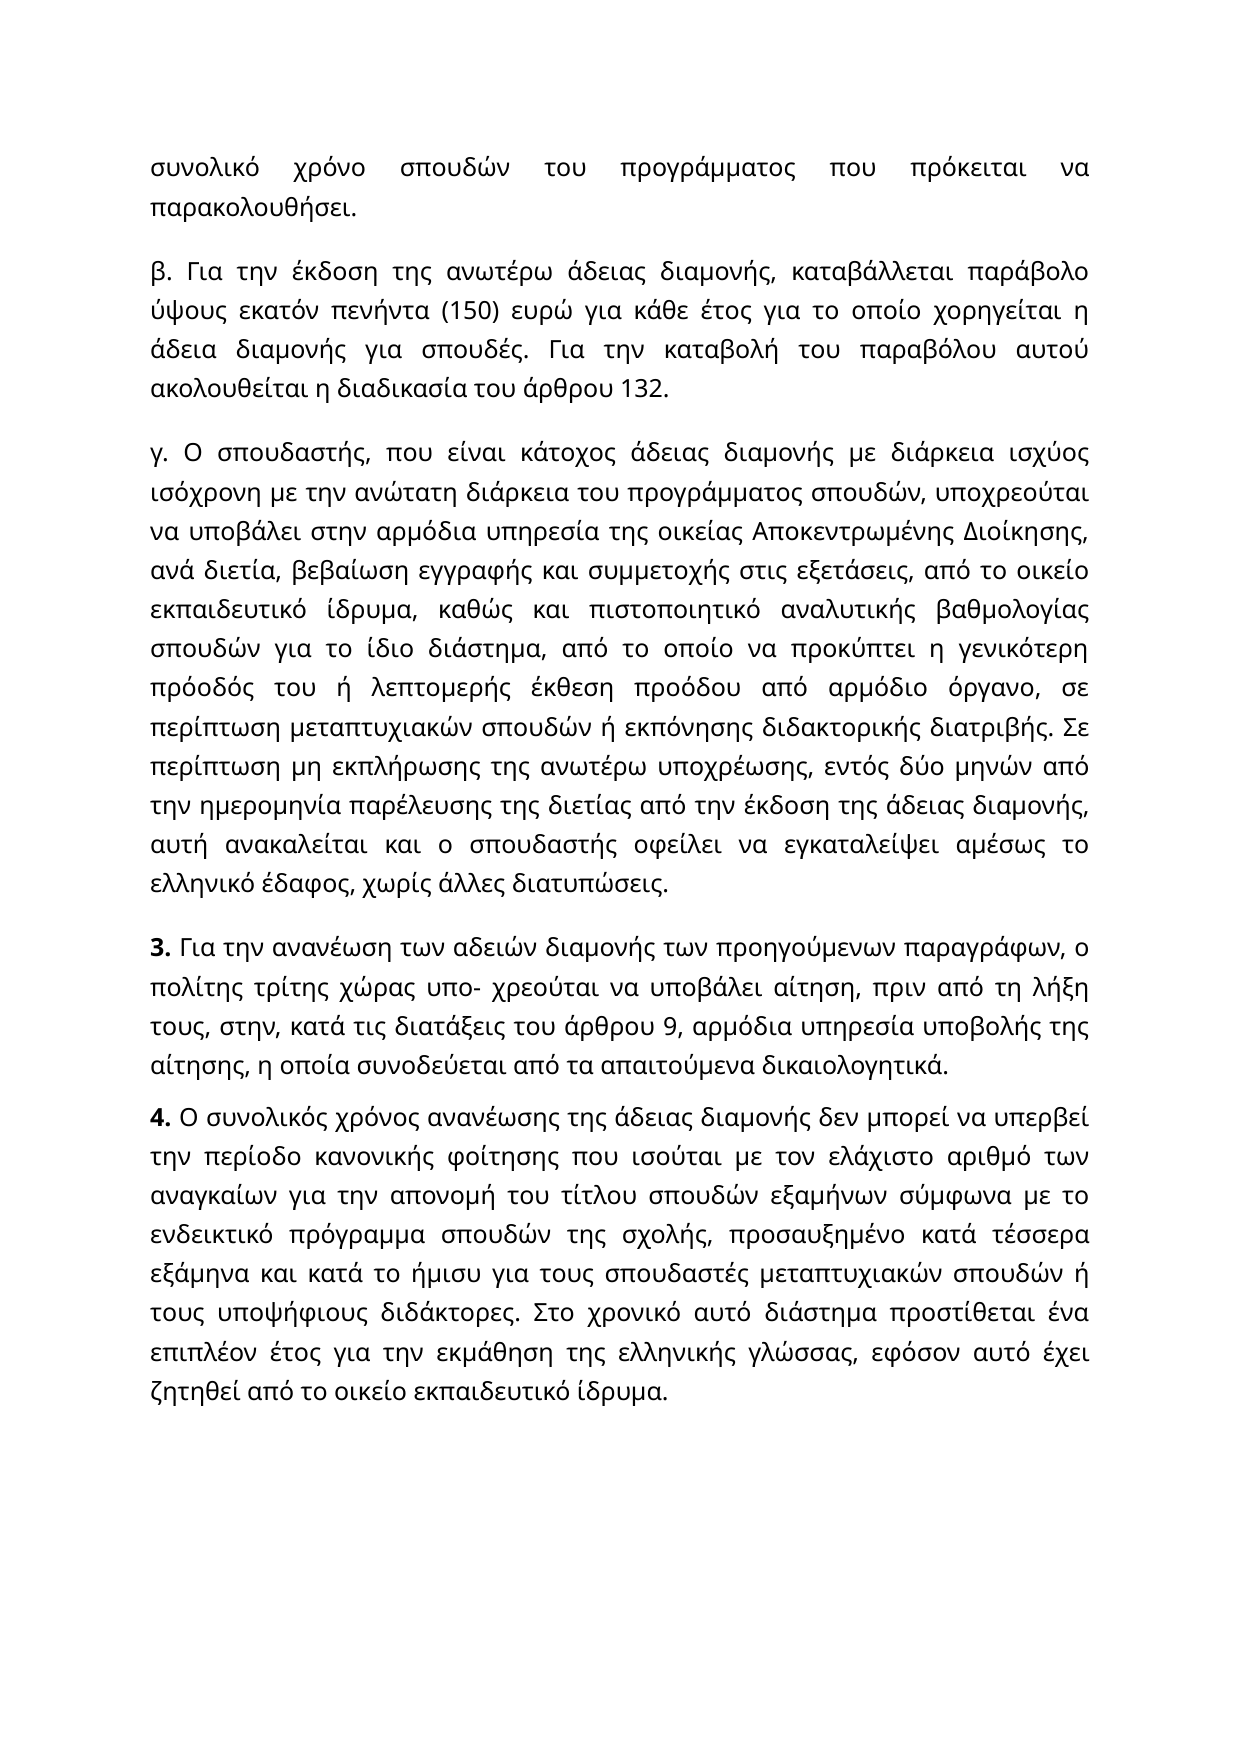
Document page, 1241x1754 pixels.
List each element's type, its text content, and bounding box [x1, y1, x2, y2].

text συνολικό χρόνο σπουδών του προγράμματος που πρόκειται να παρακολουθήσει. [150, 150, 1090, 223]
text β. Για την έκδοση της ανωτέρω άδειας διαμονής, καταβάλλεται παράβολο ύψους εκατόν πενήντα (150) ευρώ για κάθε έτος για το οποίο χορηγείται η άδεια διαμονής για σπουδές. Για την καταβολή του παραβόλου αυτού ακολουθείται η διαδικασία του άρθρου 132. [150, 253, 1090, 405]
text γ. Ο σπουδαστής, που είναι κάτοχος άδειας διαμονής με διάρκεια ισχύος ισόχρονη με την ανώτατη διάρκεια του προγράμματος σπουδών, υποχρεούται να υποβάλει στην αρμόδια υπηρεσία της οικείας Αποκεντρωμένης Διοίκησης, ανά διετία, βεβαίωση εγγραφής και συμμετοχής στις εξετάσεις, από το οικείο εκπαιδευτικό ίδρυμα, καθώς και πιστοποιητικό αναλυτικής βαθμολογίας σπουδών για το ίδιο διάστημα, από το οποίο να προκύπτει η γενικότερη πρόοδός του ή λεπτομερής έκθεση προόδου από αρμόδιο όργανο, σε περίπτωση μεταπτυχιακών σπουδών ή εκπόνησης διδακτορικής διατριβής. Σε περίπτωση μη εκπλήρωσης της ανωτέρω υποχρέωσης, εντός δύο μηνών από την ημερομηνία παρέλευσης της διετίας από την έκδοση της άδειας διαμονής, αυτή ανακαλείται και ο σπουδαστής οφείλει να εγκαταλείψει αμέσως το ελληνικό έδαφος, χωρίς άλλες διατυπώσεις. [150, 435, 1090, 900]
text 4. Ο συνολικός χρόνος ανανέωσης της άδειας διαμονής δεν μπορεί να υπερβεί την περίοδο κανονικής φοίτησης που ισούται με τον ελάχιστο αριθμό των αναγκαίων για την απονομή του τίτλου σπουδών εξαμήνων σύμφωνα με το ενδεικτικό πρόγραμμα σπουδών της σχολής, προσαυξημένο κατά τέσσερα εξάμηνα και κατά το ήμισυ για τους σπουδαστές μεταπτυχιακών σπουδών ή τους υποψήφιους διδάκτορες. Στο χρονικό αυτό διάστημα προστίθεται ένα επιπλέον έτος για την εκμάθηση της ελληνικής γλώσσας, εφόσον αυτό έχει ζητηθεί από το οικείο εκπαιδευτικό ίδρυμα. [150, 1099, 1090, 1407]
text 3. Για την ανανέωση των αδειών διαμονής των προηγούμενων παραγράφων, ο πολίτης τρίτης χώρας υπο- χρεούται να υποβάλει αίτηση, πριν από τη λήξη τους, στην, κατά τις διατάξεις του άρθρου 9, αρμόδια υπηρεσία υποβολής της αίτησης, η οποία συνοδεύεται από τα απαιτούμενα δικαιολογητικά. [150, 930, 1090, 1082]
